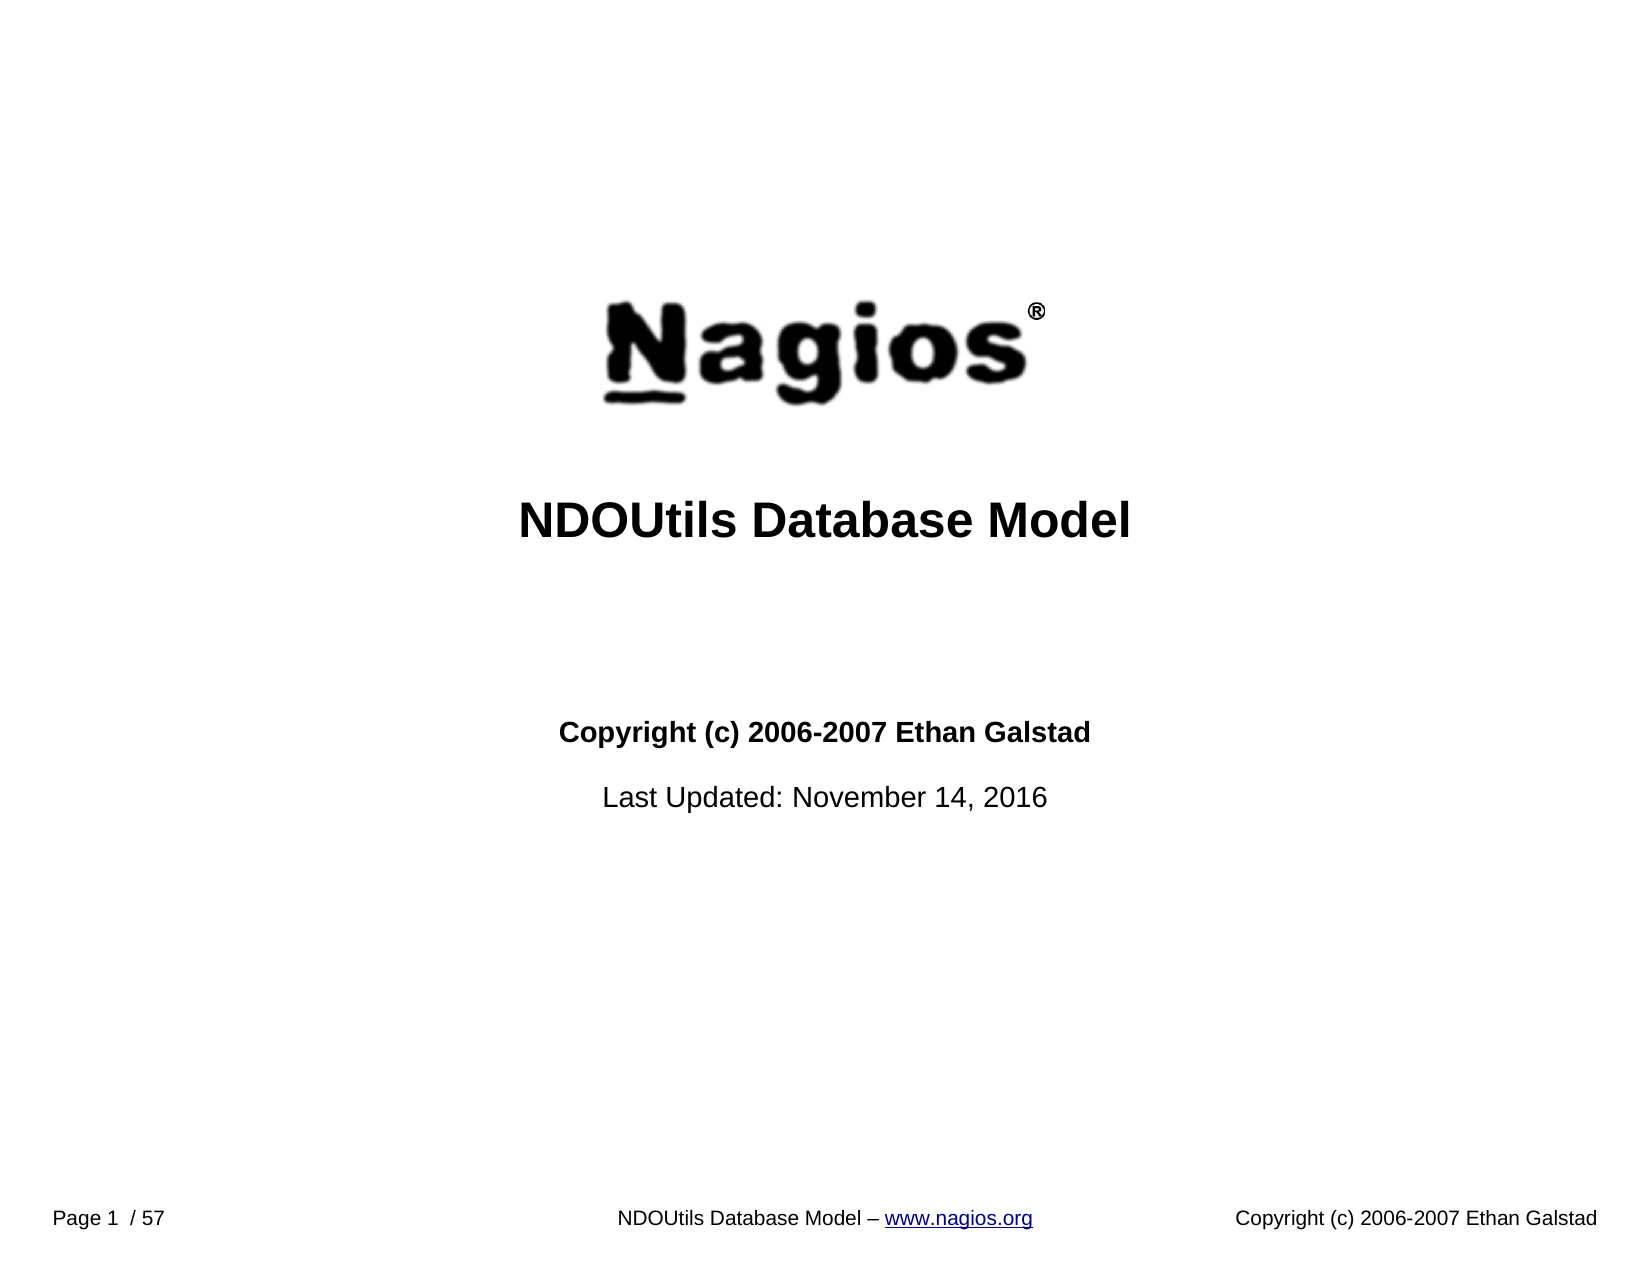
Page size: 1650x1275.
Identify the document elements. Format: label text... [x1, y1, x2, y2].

text Last Updated: November 14, 2016 [52, 781, 1597, 814]
text NDOUtils Database Model [52, 492, 1597, 548]
picture [600, 296, 1050, 409]
text Copyright (c) 2006-2007 Ethan Galstad [52, 716, 1597, 748]
